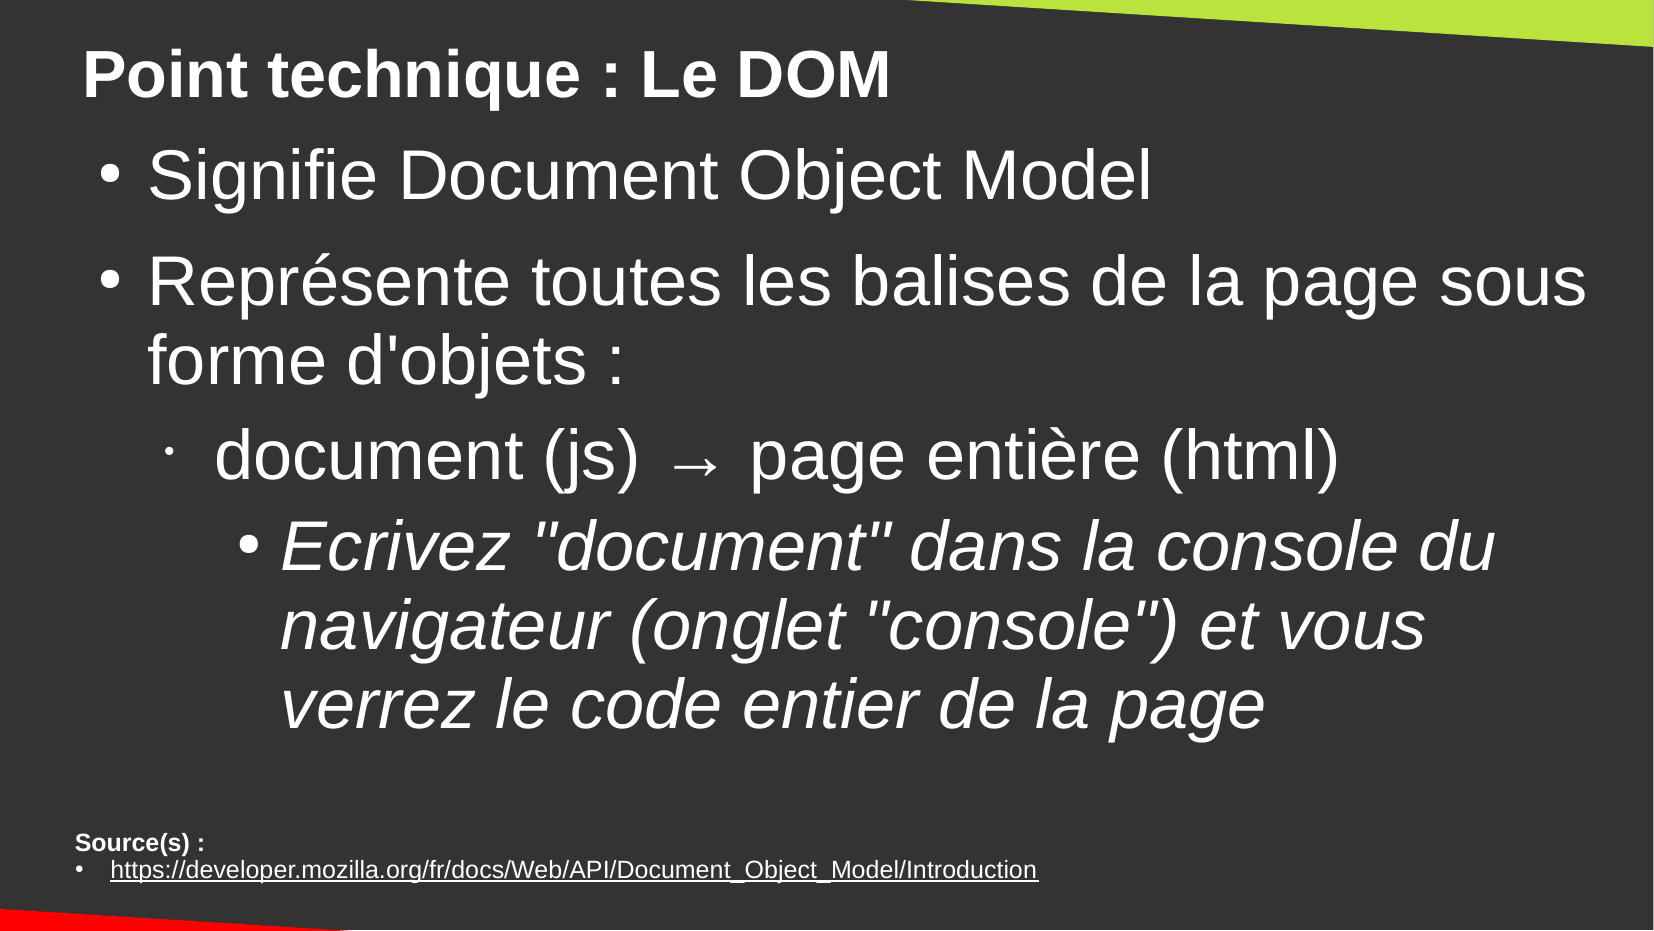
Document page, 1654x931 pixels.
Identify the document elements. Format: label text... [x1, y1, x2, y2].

text_box [0, 908, 352, 931]
list Signifie Document Object Model Représente toutes les balises de la page sous forme d'objets : document (js) → page entière (html) Ecrivez "document" dans la console du navigateur (onglet "console") et vous verrez le code entier de la page [80, 135, 1620, 745]
title Point technique : Le DOM [82, 37, 1571, 114]
text_box [906, 0, 1654, 47]
text_box Source(s) : https://developer.mozilla.org/fr/docs/Web/API/Document_Object_Model/Introduction [60, 820, 1583, 920]
